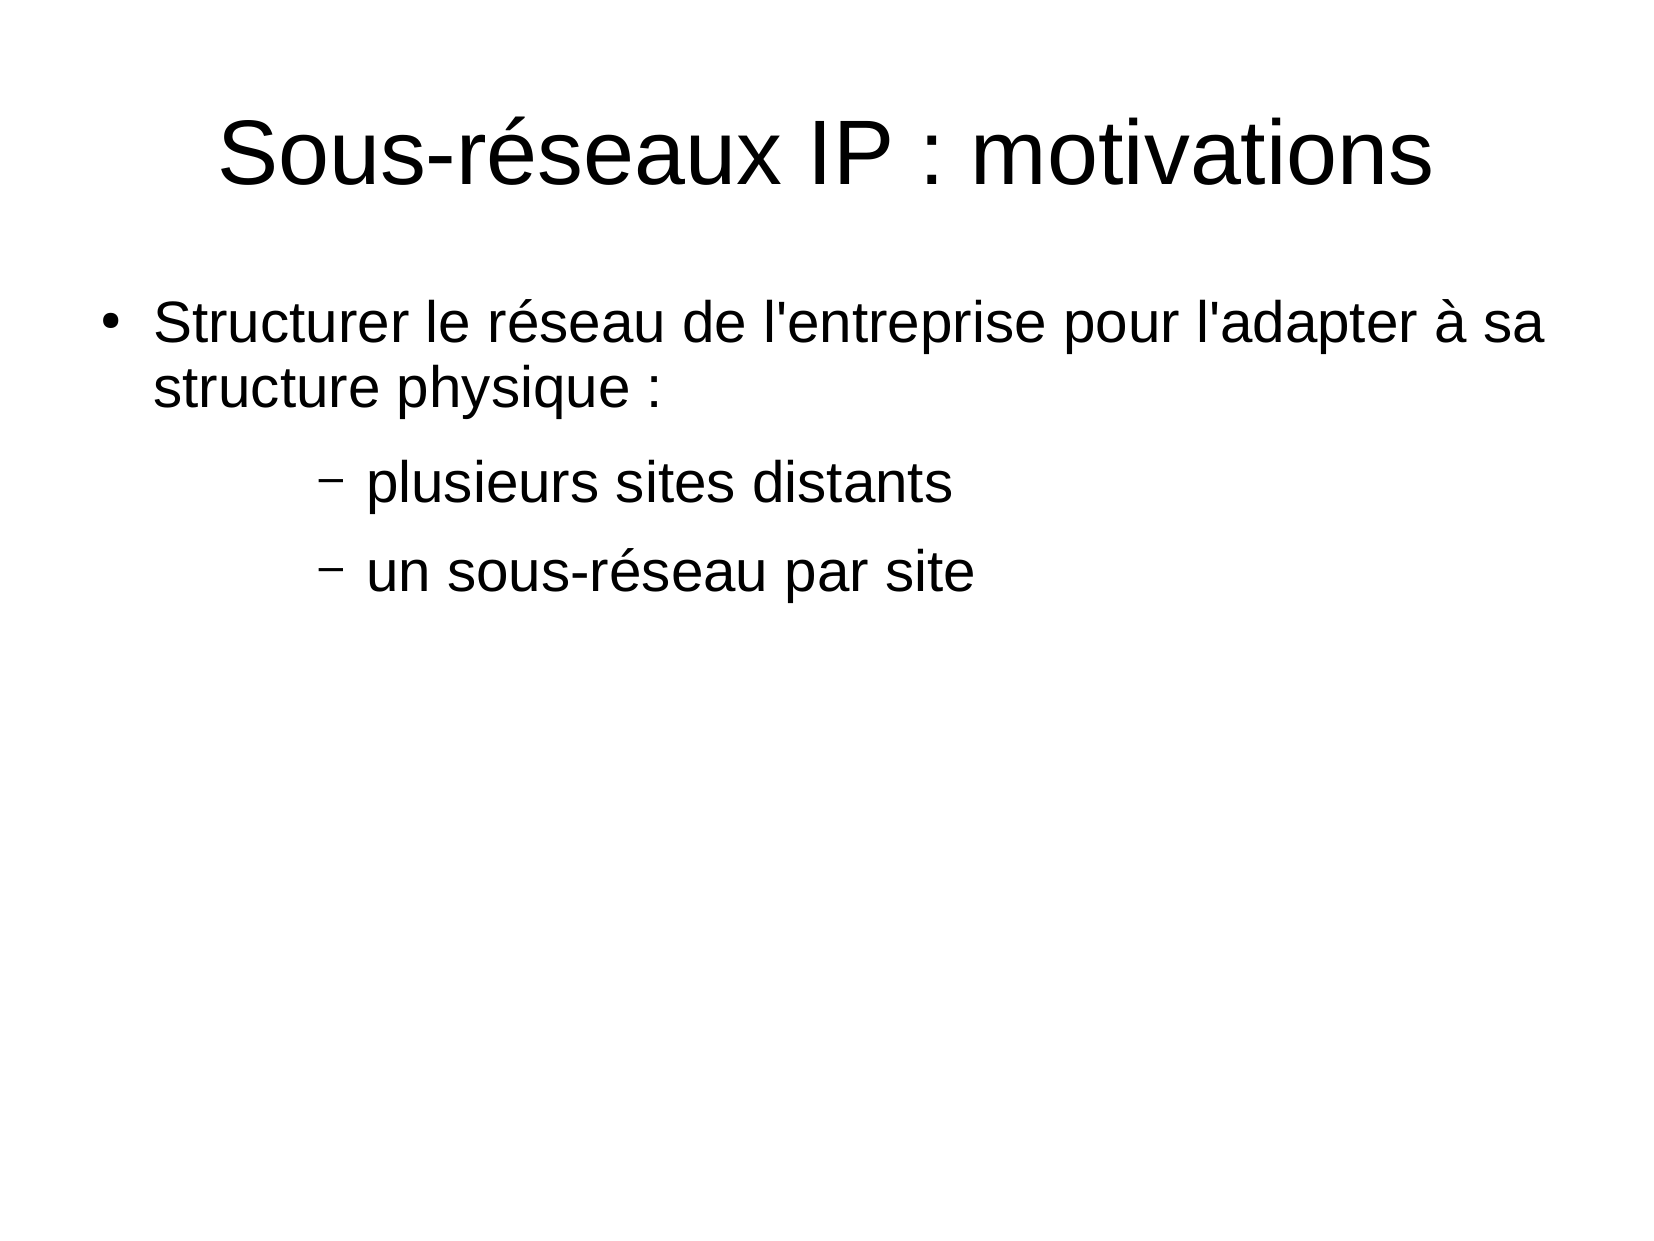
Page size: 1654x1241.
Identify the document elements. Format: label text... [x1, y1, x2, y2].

list Structurer le réseau de l'entreprise pour l'adapter à sa structure physique : plusieurs sites distants un sous-réseau par site [82, 290, 1571, 1010]
title Sous-réseaux IP : motivations [82, 49, 1571, 257]
